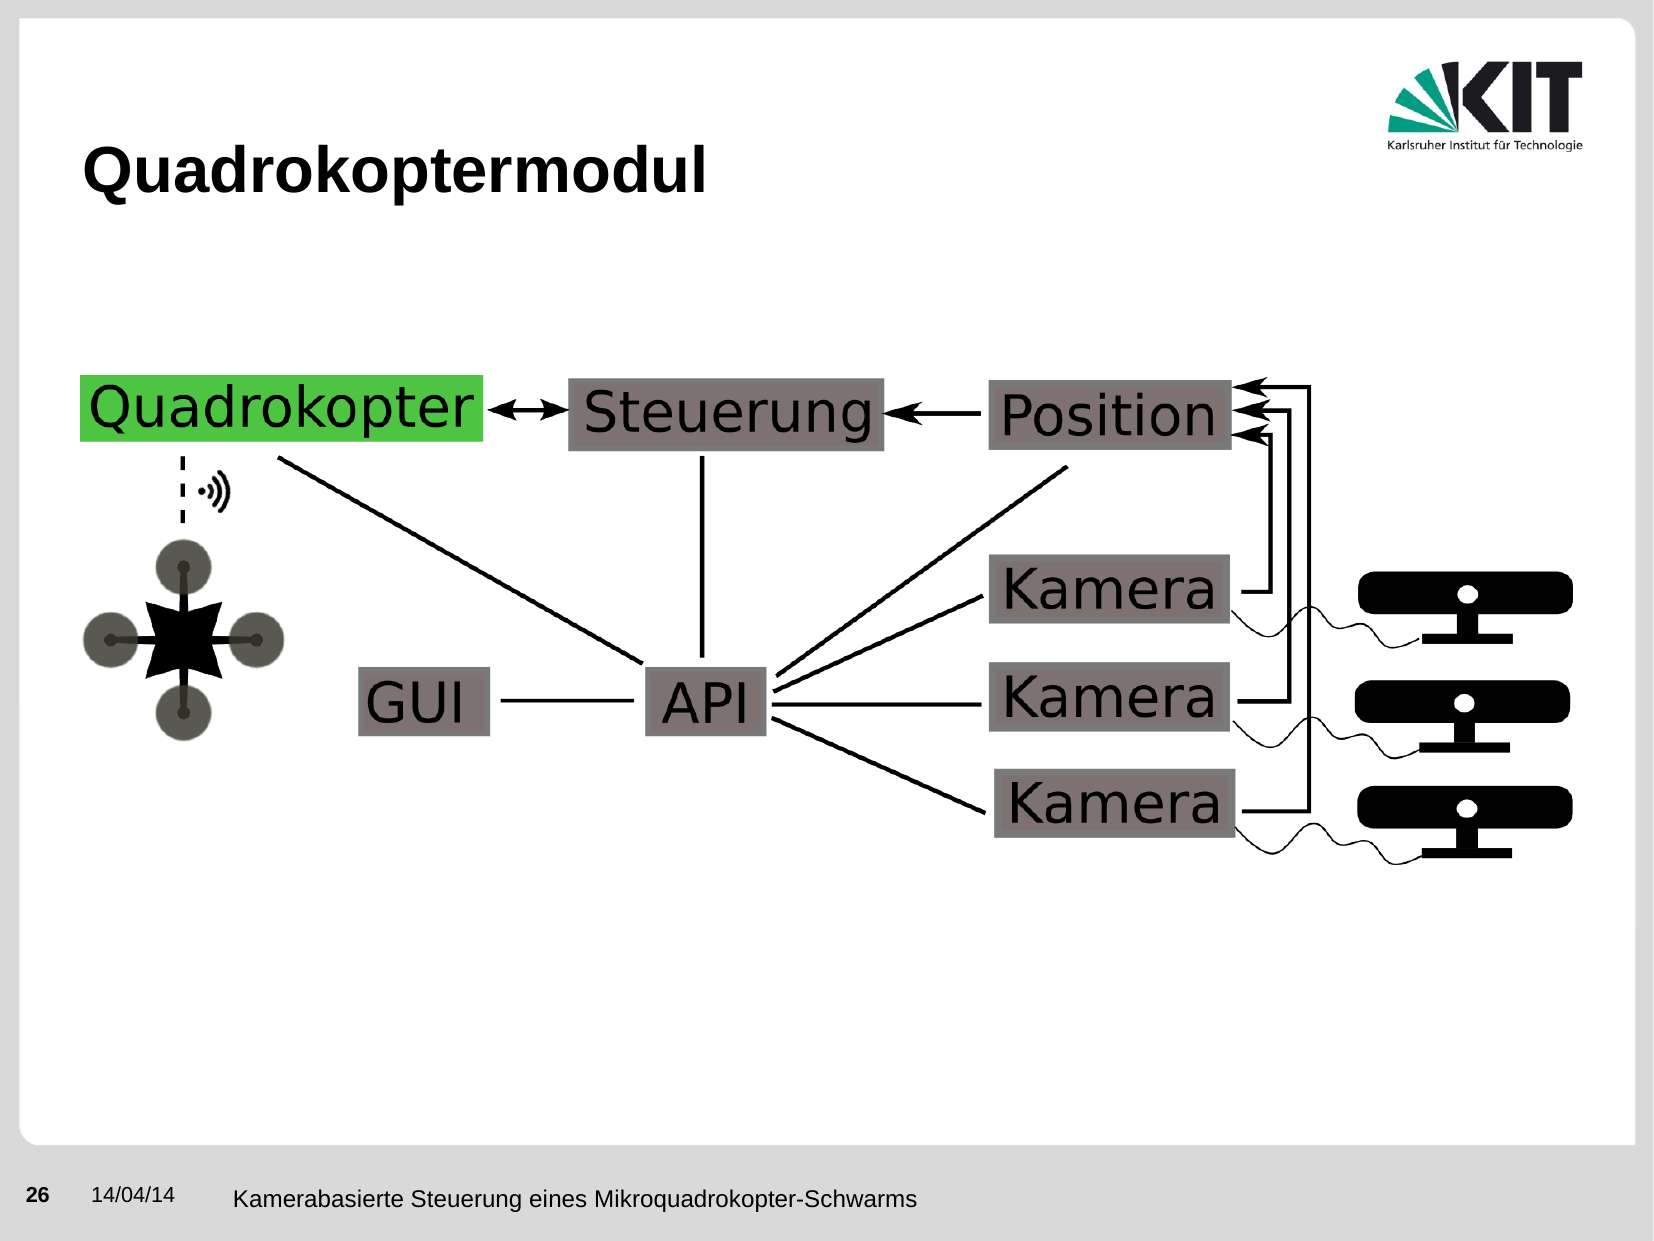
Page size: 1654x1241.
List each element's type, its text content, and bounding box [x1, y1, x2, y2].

title Quadrokoptermodul [82, 49, 1571, 257]
picture [0, 0, 1654, 1241]
